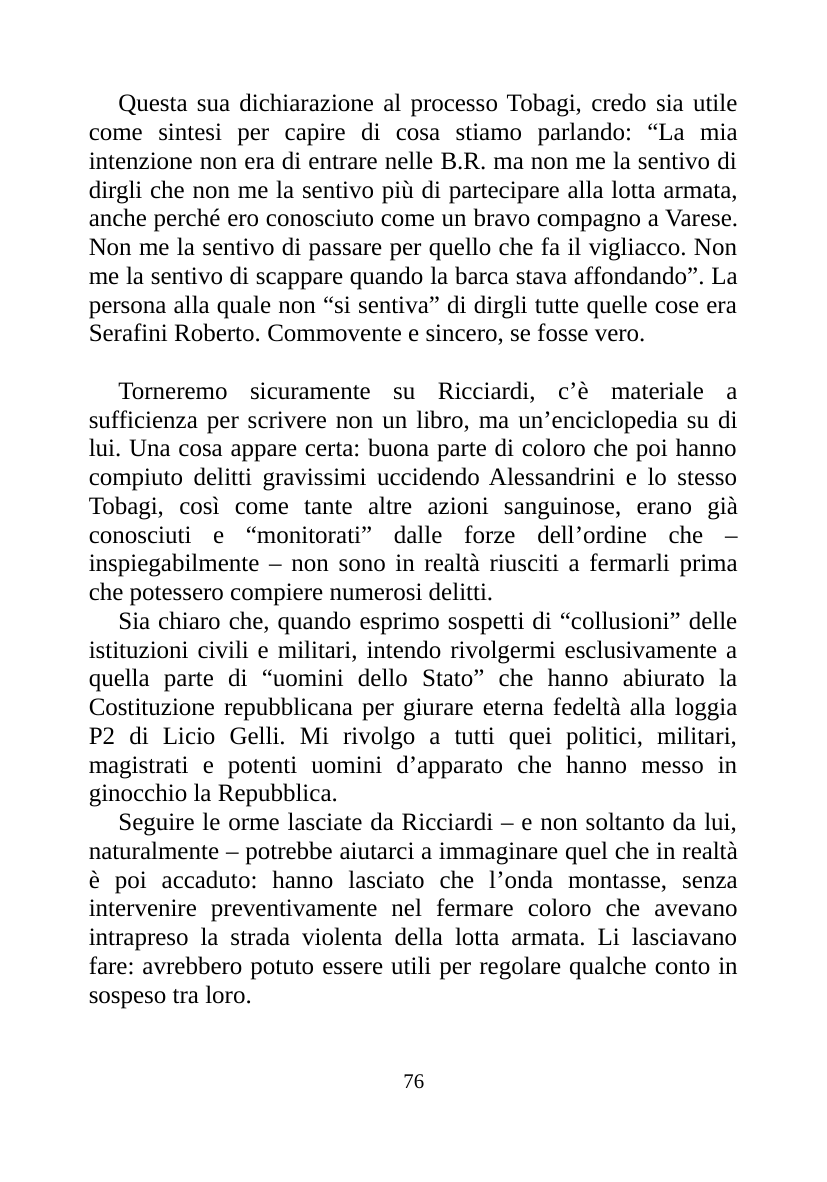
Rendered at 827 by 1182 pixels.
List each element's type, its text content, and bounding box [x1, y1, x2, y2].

text Questa sua dichiarazione al processo Tobagi, credo sia utile come sintesi per capire di cosa stiamo parlando: “La mia intenzione non era di entrare nelle B.R. ma non me la sentivo di dirgli che non me la sentivo più di partecipare alla lotta armata, anche perché ero conosciuto come un bravo compagno a Varese. Non me la sentivo di passare per quello che fa il vigliacco. Non me la sentivo di scappare quando la barca stava affondando”. La persona alla quale non “si sentiva” di dirgli tutte quelle cose era Serafini Roberto. Commovente e sincero, se fosse vero. [88, 88, 738, 347]
text Sia chiaro che, quando esprimo sospetti di “collusioni” delle istituzioni civili e militari, intendo rivolgermi esclusivamente a quella parte di “uomini dello Stato” che hanno abiurato la Costituzione repubblicana per giurare eterna fedeltà alla loggia P2 di Licio Gelli. Mi rivolgo a tutti quei politici, militari, magistrati e potenti uomini d’apparato che hanno messo in ginocchio la Repubblica. [88, 606, 738, 807]
text Torneremo sicuramente su Ricciardi, c’è materiale a sufficienza per scrivere non un libro, ma un’enciclopedia su di lui. Una cosa appare certa: buona parte di coloro che poi hanno compiuto delitti gravissimi uccidendo Alessandrini e lo stesso Tobagi, così come tante altre azioni sanguinose, erano già conosciuti e “monitorati” dalle forze dell’ordine che – inspiegabilmente – non sono in realtà riusciti a fermarli prima che potessero compiere numerosi delitti. [88, 376, 738, 606]
text Seguire le orme lasciate da Ricciardi – e non soltanto da lui, naturalmente – potrebbe aiutarci a immaginare quel che in realtà è poi accaduto: hanno lasciato che l’onda montasse, senza intervenire preventivamente nel fermare coloro che avevano intrapreso la strada violenta della lotta armata. Li lasciavano fare: avrebbero potuto essere utili per regolare qualche conto in sospeso tra loro. [88, 807, 738, 1008]
